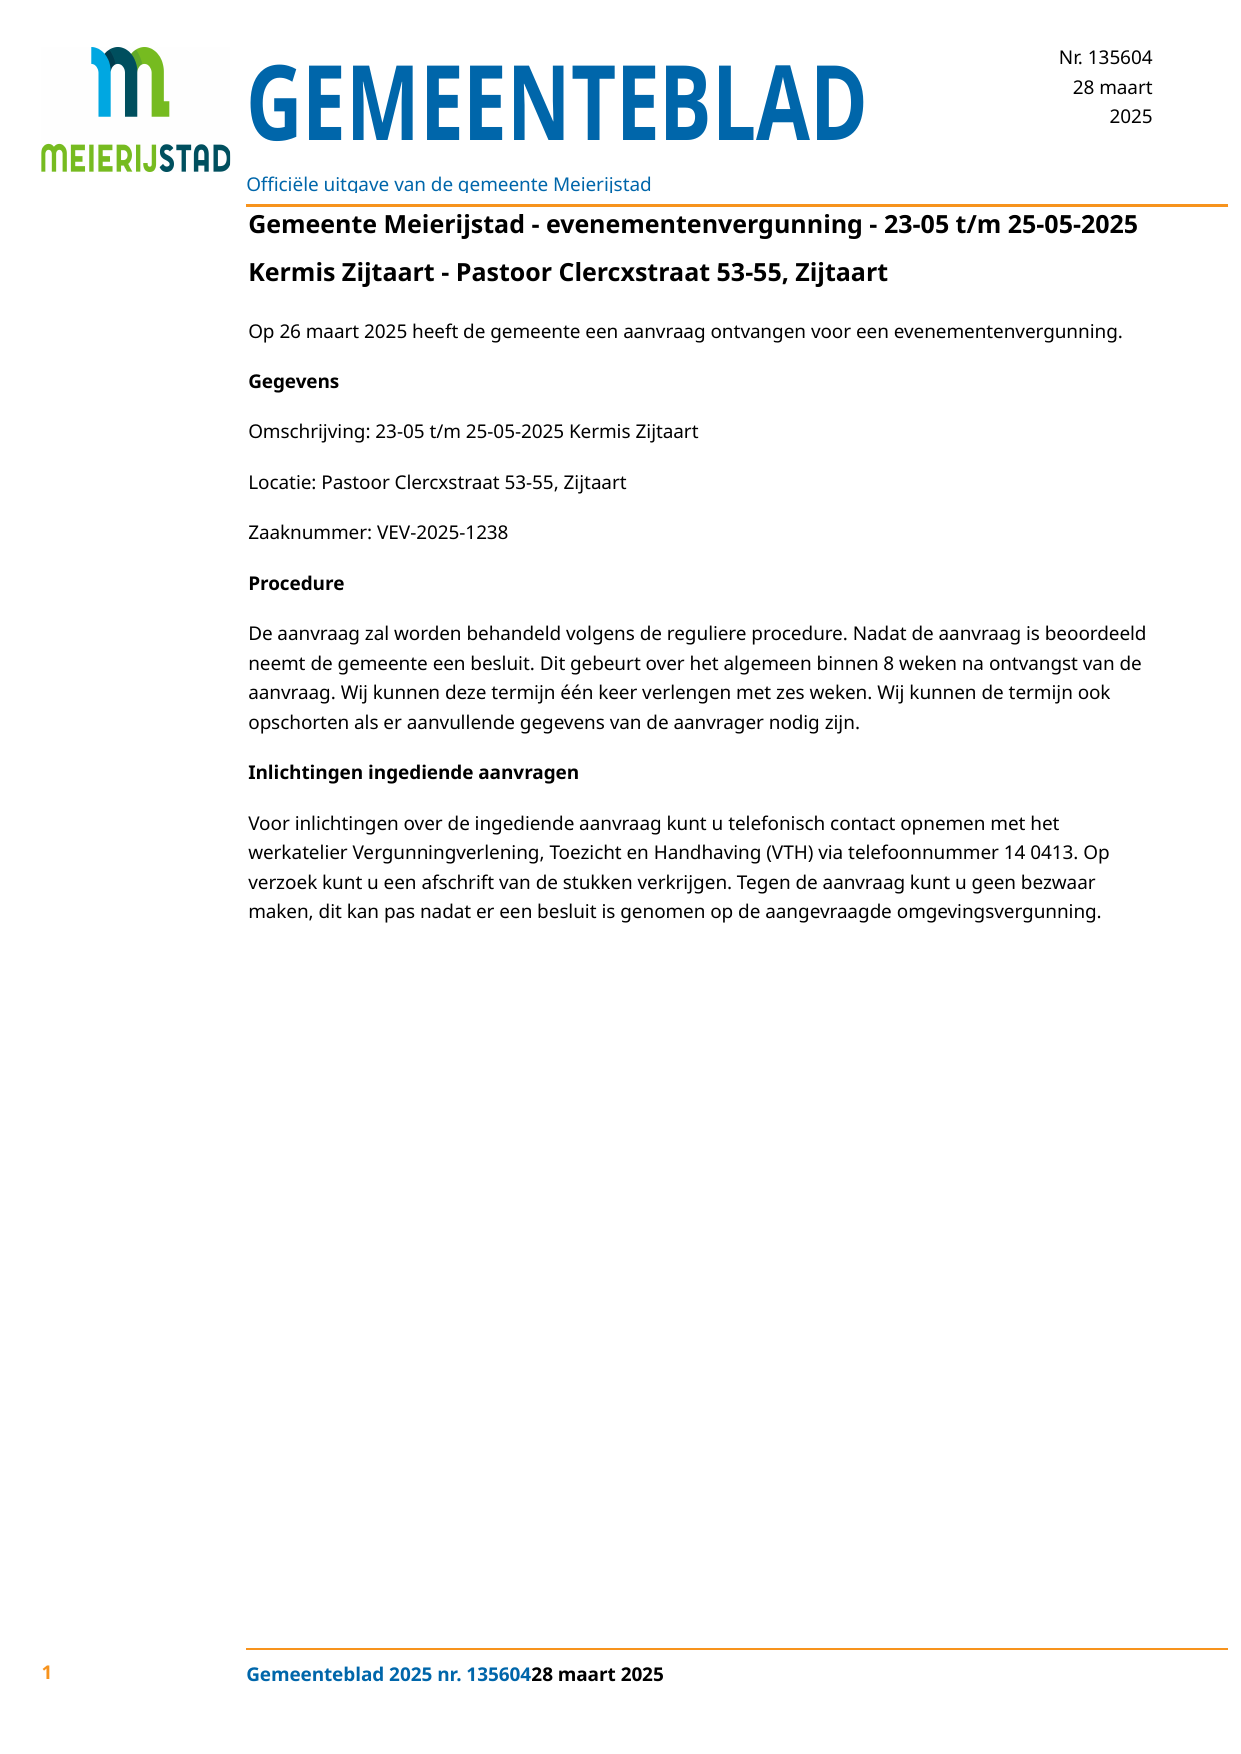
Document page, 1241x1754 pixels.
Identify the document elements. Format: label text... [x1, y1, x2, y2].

text Voor inlichtingen over de ingediende aanvraag kunt u telefonisch contact opnemen met het werkatelier Vergunningverlening, Toezicht en Handhaving (VTH) via telefoonnummer 14 0413. Op verzoek kunt u een afschrift van de stukken verkrijgen. Tegen de aanvraag kunt u geen bezwaar maken, dit kan pas nadat er een besluit is genomen op de aangevraagde omgevingsvergunning. [248, 810, 1152, 924]
picture [41, 47, 231, 172]
text Locatie: Pastoor Clercxstraat 53-55, Zijtaart [248, 469, 1152, 495]
text Inlichtingen ingediende aanvragen [248, 759, 1152, 785]
text Omschrijving: 23-05 t/m 25-05-2025 Kermis Zijtaart [248, 419, 1152, 444]
text Op 26 maart 2025 heeft de gemeente een aanvraag ontvangen voor een evenementenvergunning. [248, 318, 1152, 344]
text De aanvraag zal worden behandeld volgens de reguliere procedure. Nadat de aanvraag is beoordeeld neemt de gemeente een besluit. Dit gebeurt over het algemeen binnen 8 weken na ontvangst van de aanvraag. Wij kunnen deze termijn één keer verlengen met zes weken. Wij kunnen de termijn ook opschorten als er aanvullende gegevens van de aanvrager nodig zijn. [248, 620, 1152, 735]
text Procedure [248, 570, 1152, 596]
text Gemeente Meierijstad - evenementenvergunning - 23-05 t/m 25-05-2025 Kermis Zijtaart - Pastoor Clercxstraat 53-55, Zijtaart [248, 207, 1152, 288]
text Gegevens [248, 368, 1152, 394]
text Zaaknummer: VEV-2025-1238 [248, 519, 1152, 545]
